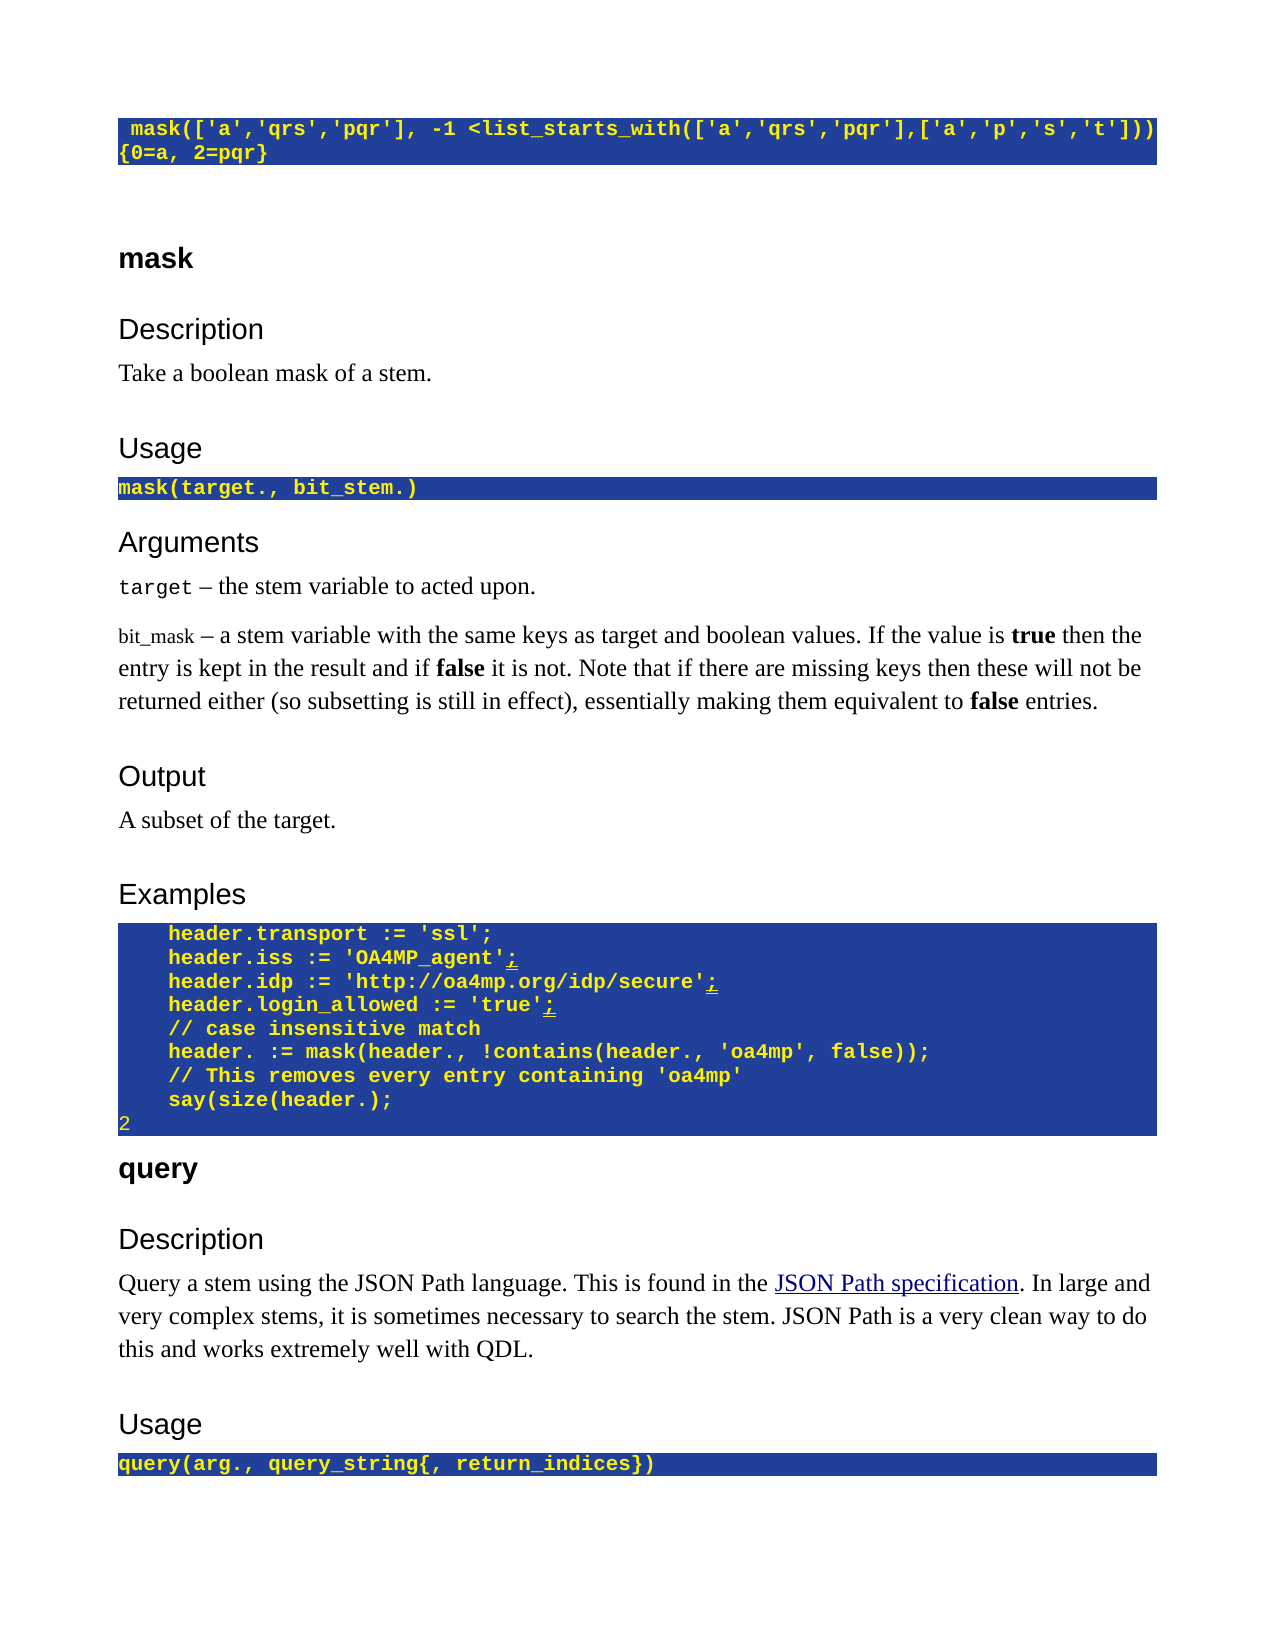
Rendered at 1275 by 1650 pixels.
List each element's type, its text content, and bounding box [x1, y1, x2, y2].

text say(size(header.); [118, 1089, 1157, 1112]
text Take a boolean mask of a stem. [118, 358, 1157, 387]
text // case insensitive match [118, 1018, 1157, 1042]
subtitle Usage [118, 431, 1157, 464]
text query(arg., query_string{, return_indices}) [118, 1453, 1157, 1476]
text Query a stem using the JSON Path language. This is found in the JSON Path specification. In large and very complex stems, it is sometimes necessary to search the stem. JSON Path is a very clean way to do this and works extremely well with QDL. [118, 1268, 1157, 1363]
subtitle query [118, 1151, 1157, 1184]
text A subset of the target. [118, 805, 1157, 833]
text mask(['a','qrs','pqr'], -1 <list_starts_with(['a','qrs','pqr'],['a','p','s','t'])) [118, 118, 1157, 142]
subtitle Usage [118, 1407, 1157, 1440]
text bit_mask – a stem variable with the same keys as target and boolean values. If the value is true then the entry is kept in the result and if false it is not. Note that if there are missing keys then these will not be returned either (so subsetting is still in effect), essentially making them equivalent to false entries. [118, 620, 1157, 715]
text header.idp := 'http://oa4mp.org/idp/secure'; [118, 971, 1157, 994]
text header.login_allowed := 'true'; [118, 994, 1157, 1018]
text header. := mask(header., !contains(header., 'oa4mp', false)); [118, 1042, 1157, 1065]
text {0=a, 2=pqr} [118, 142, 1157, 165]
text mask(target., bit_stem.) [118, 477, 1157, 500]
text header.iss := 'OA4MP_agent'; [118, 947, 1157, 971]
text header.transport := 'ssl'; [118, 923, 1157, 947]
text 2 [118, 1112, 1157, 1136]
subtitle Description [118, 1222, 1157, 1256]
text target – the stem variable to acted upon. [118, 571, 1157, 601]
subtitle Description [118, 312, 1157, 346]
subtitle Examples [118, 877, 1157, 911]
subtitle Output [118, 759, 1157, 792]
text // This removes every entry containing 'oa4mp' [118, 1065, 1157, 1089]
subtitle mask [118, 241, 1157, 274]
subtitle Arguments [118, 525, 1157, 559]
